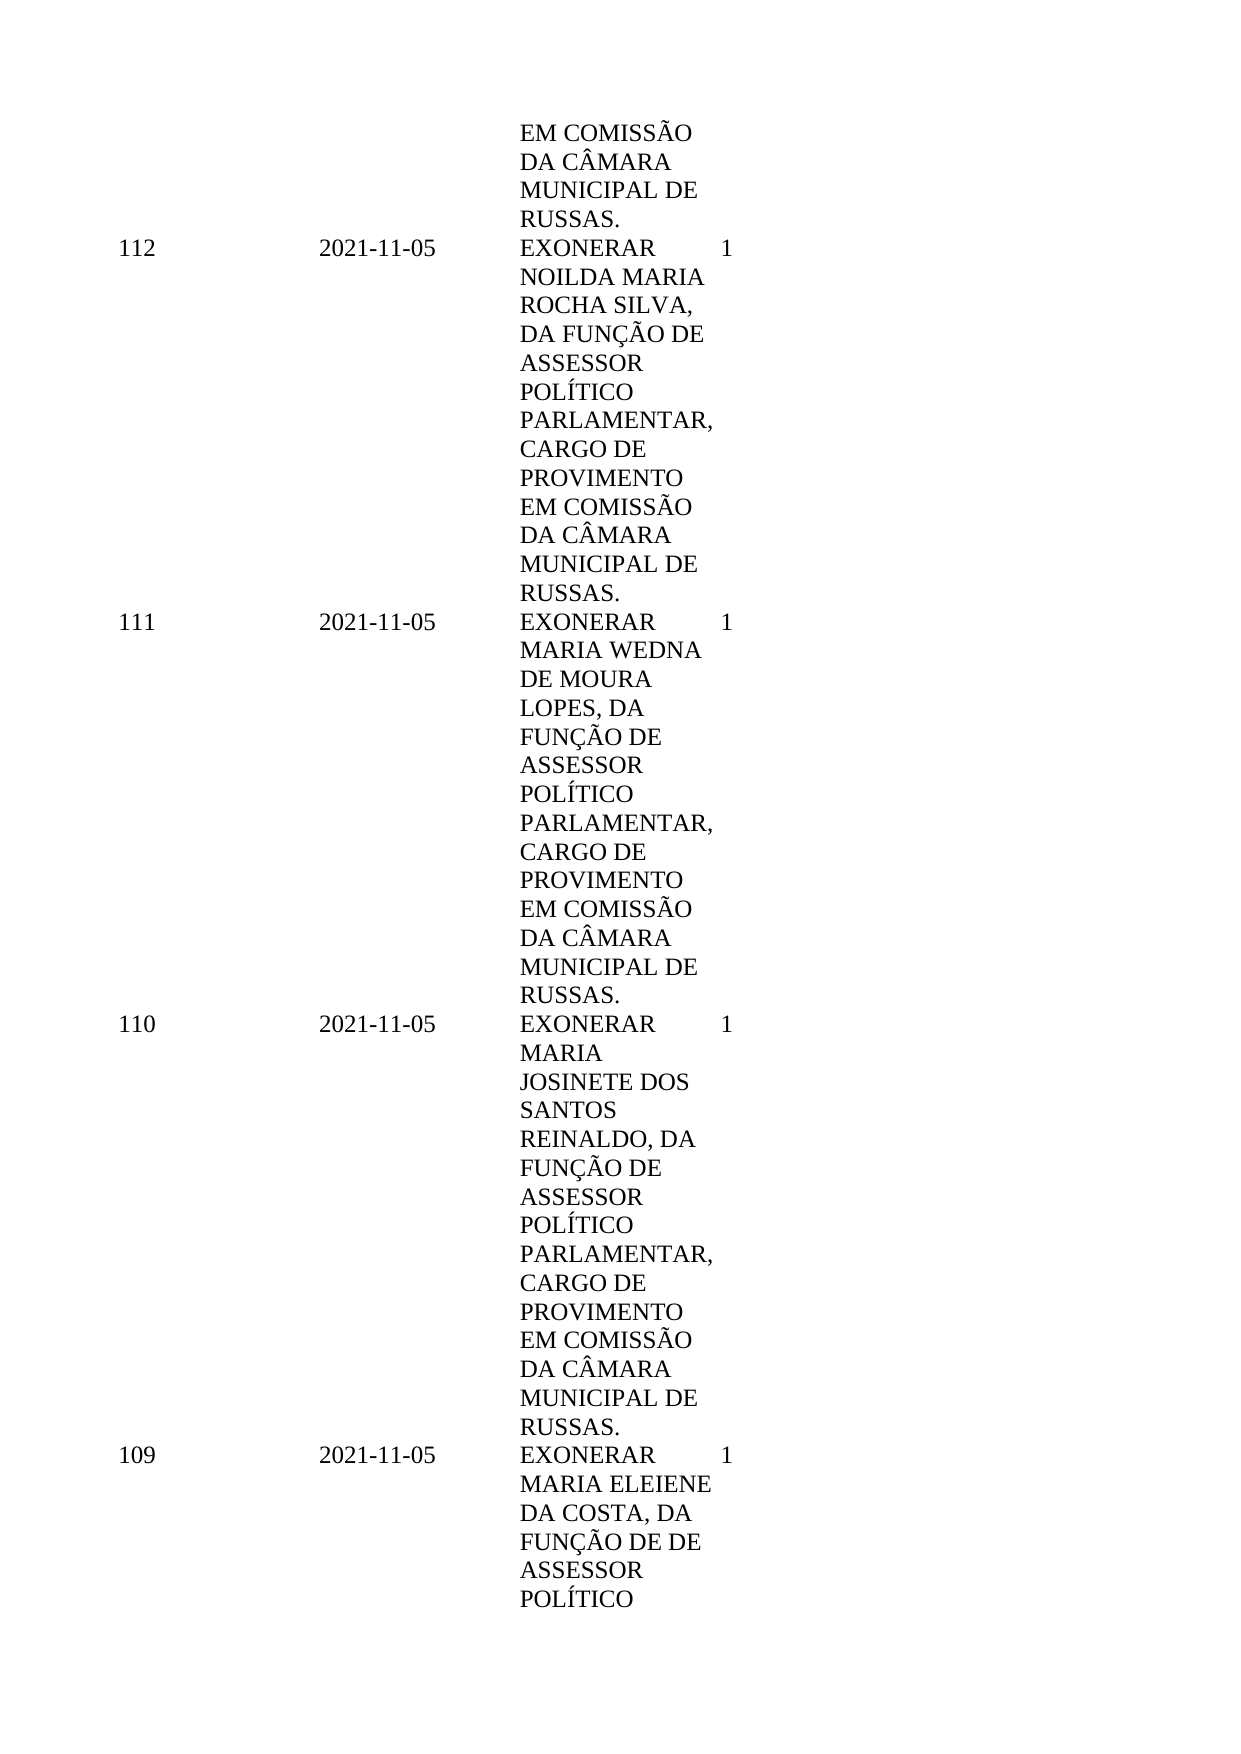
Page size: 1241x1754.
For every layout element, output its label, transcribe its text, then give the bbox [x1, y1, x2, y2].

table_cell EXONERAR MARIA JOSINETE DOS SANTOS REINALDO, DA FUNÇÃO DE ASSESSOR POLÍTICO PARLAMENTAR, CARGO DE PROVIMENTO EM COMISSÃO DA CÂMARA MUNICIPAL DE RUSSAS. [520, 1009, 720, 1441]
table_cell 1 [720, 1009, 921, 1441]
table_cell 1 [720, 1441, 921, 1613]
table_cell 2021-11-05 [319, 233, 519, 607]
table_cell [921, 607, 1122, 1009]
table_cell EXONERAR MARIA ELEIENE DA COSTA, DA FUNÇÃO DE DE ASSESSOR POLÍTICO [520, 1441, 720, 1613]
table_cell 109 [118, 1441, 319, 1613]
table_cell 2021-11-05 [319, 1009, 519, 1441]
table_cell [921, 1441, 1122, 1613]
table_cell 110 [118, 1009, 319, 1441]
table_cell [921, 233, 1122, 607]
table_cell EXONERAR NOILDA MARIA ROCHA SILVA, DA FUNÇÃO DE ASSESSOR POLÍTICO PARLAMENTAR,CARGO DE PROVIMENTO EM COMISSÃO DA CÂMARA MUNICIPAL DE RUSSAS. [520, 233, 720, 607]
table_cell EXONERAR MARIA WEDNA DE MOURA LOPES, DA FUNÇÃO DE ASSESSOR POLÍTICO PARLAMENTAR, CARGO DE PROVIMENTO EM COMISSÃO DA CÂMARA MUNICIPAL DE RUSSAS. [520, 607, 720, 1009]
table_cell [921, 118, 1122, 233]
table_cell 2021-11-05 [319, 1441, 519, 1613]
table_cell EM COMISSÃO DA CÂMARA MUNICIPAL DE RUSSAS. [520, 118, 720, 233]
table_cell 1 [720, 607, 921, 1009]
table_cell [720, 118, 921, 233]
table_cell 2021-11-05 [319, 607, 519, 1009]
table_cell 112 [118, 233, 319, 607]
table_cell 111 [118, 607, 319, 1009]
table_cell [118, 118, 319, 233]
table_cell [319, 118, 519, 233]
table_cell 1 [720, 233, 921, 607]
table_cell [921, 1009, 1122, 1441]
